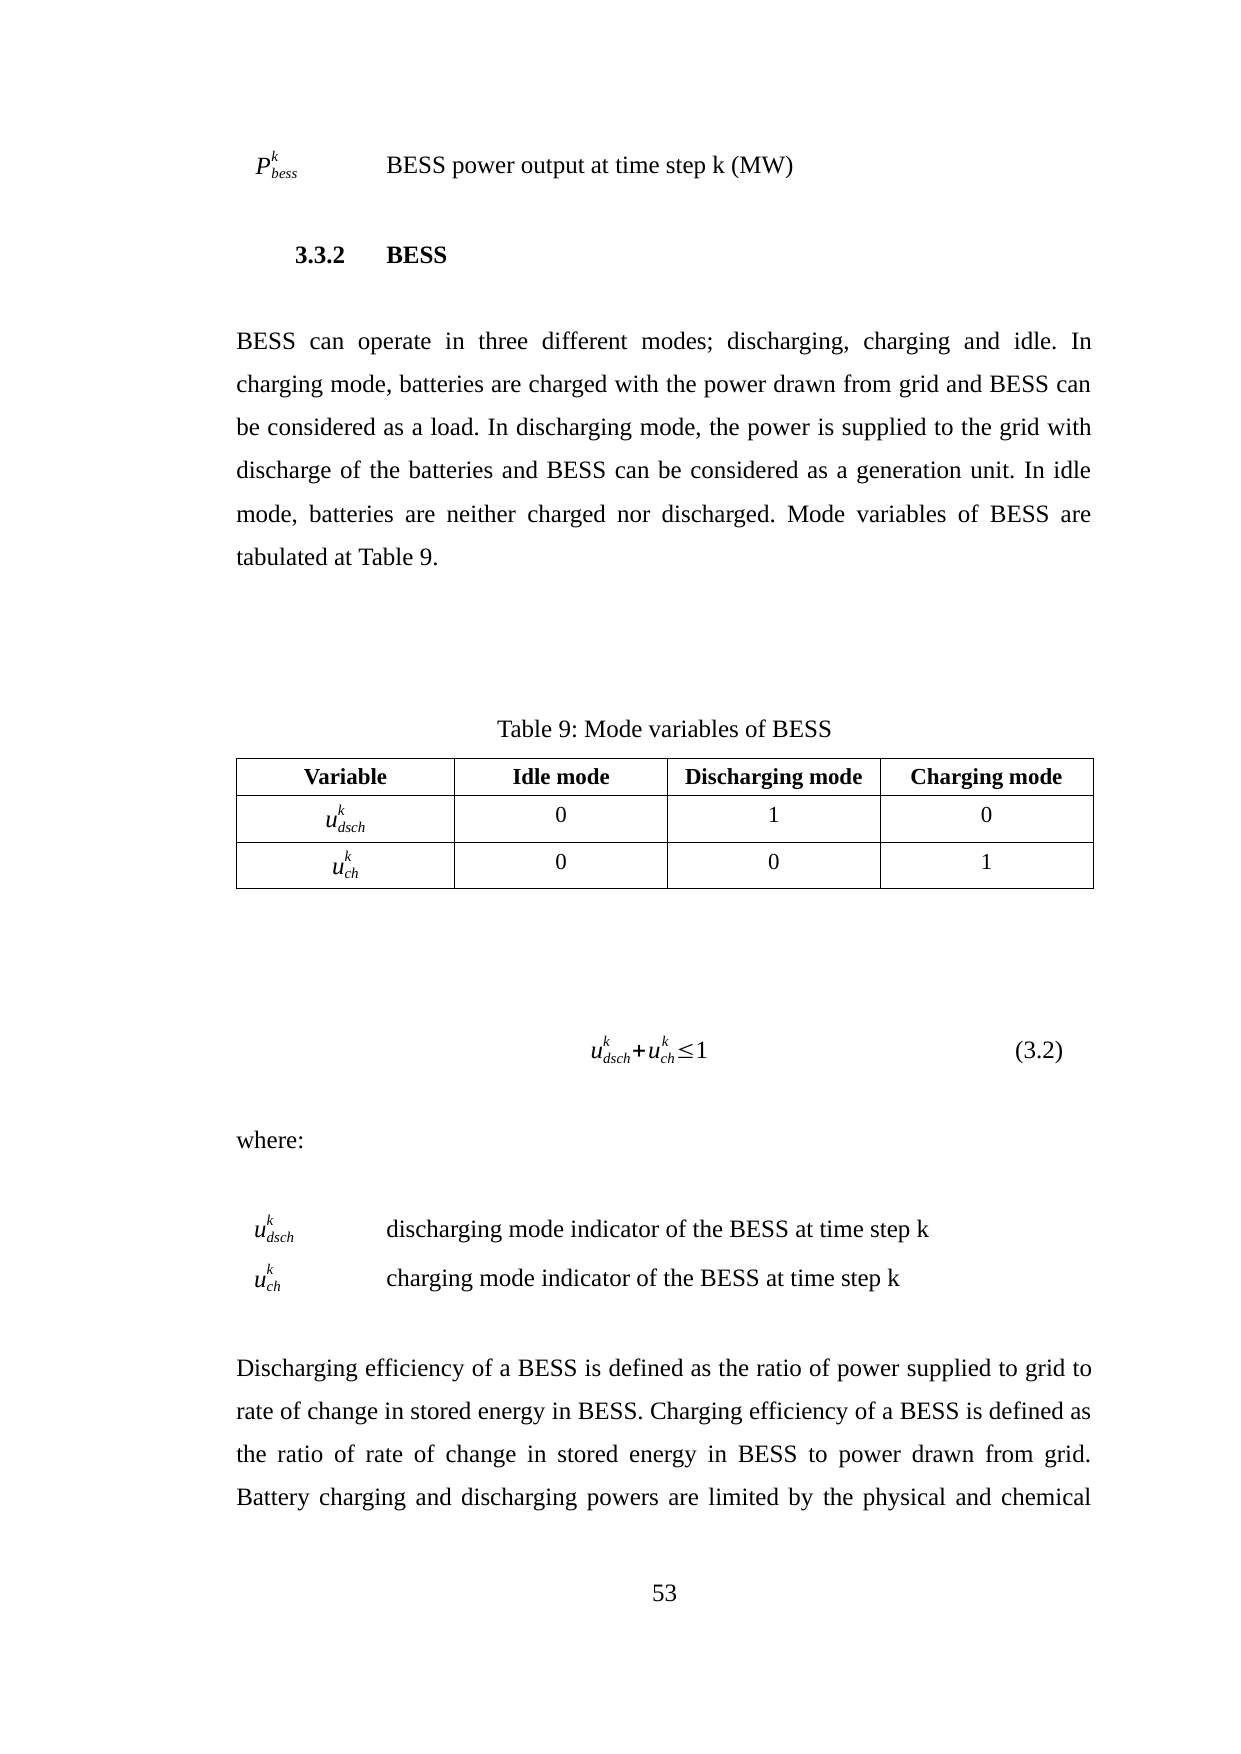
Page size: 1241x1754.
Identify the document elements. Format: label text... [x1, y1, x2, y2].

table_cell [237, 796, 454, 842]
table_cell 0 [455, 796, 667, 842]
table_cell 0 [455, 843, 667, 888]
text discharging mode indicator of the BESS at time step k [236, 1211, 1093, 1246]
table_cell [237, 843, 454, 888]
text Table 9: Mode variables of BESS [236, 714, 1093, 743]
table_cell 1 [881, 843, 1093, 888]
table_cell 1 [668, 796, 880, 842]
table_header Idle mode [455, 759, 667, 795]
list BESS [295, 240, 1093, 269]
table_header Discharging mode [668, 759, 880, 795]
text BESS can operate in three different modes; discharging, charging and idle. In charging mode, batteries are charged with the power drawn from grid and BESS can be considered as a load. In discharging mode, the power is supplied to the grid with discharge of the batteries and BESS can be considered as a generation unit. In idle mode, batteries are neither charged nor discharged. Mode variables of BESS are tabulated at Table 9. [236, 326, 1093, 571]
text (3.2) [236, 1033, 1093, 1067]
table_cell 0 [881, 796, 1093, 842]
text charging mode indicator of the BESS at time step k [236, 1261, 1093, 1295]
table_header Variable [237, 759, 454, 795]
table_cell 0 [668, 843, 880, 888]
table_header Charging mode [881, 759, 1093, 795]
text BESS power output at time step k (MW) [236, 148, 1093, 182]
text Discharging efficiency of a BESS is defined as the ratio of power supplied to grid to rate of change in stored energy in BESS. Charging efficiency of a BESS is defined as the ratio of rate of change in stored energy in BESS to power drawn from grid. Battery charging and discharging powers are limited by the physical and chemical [236, 1353, 1093, 1511]
text where: [236, 1125, 1093, 1154]
